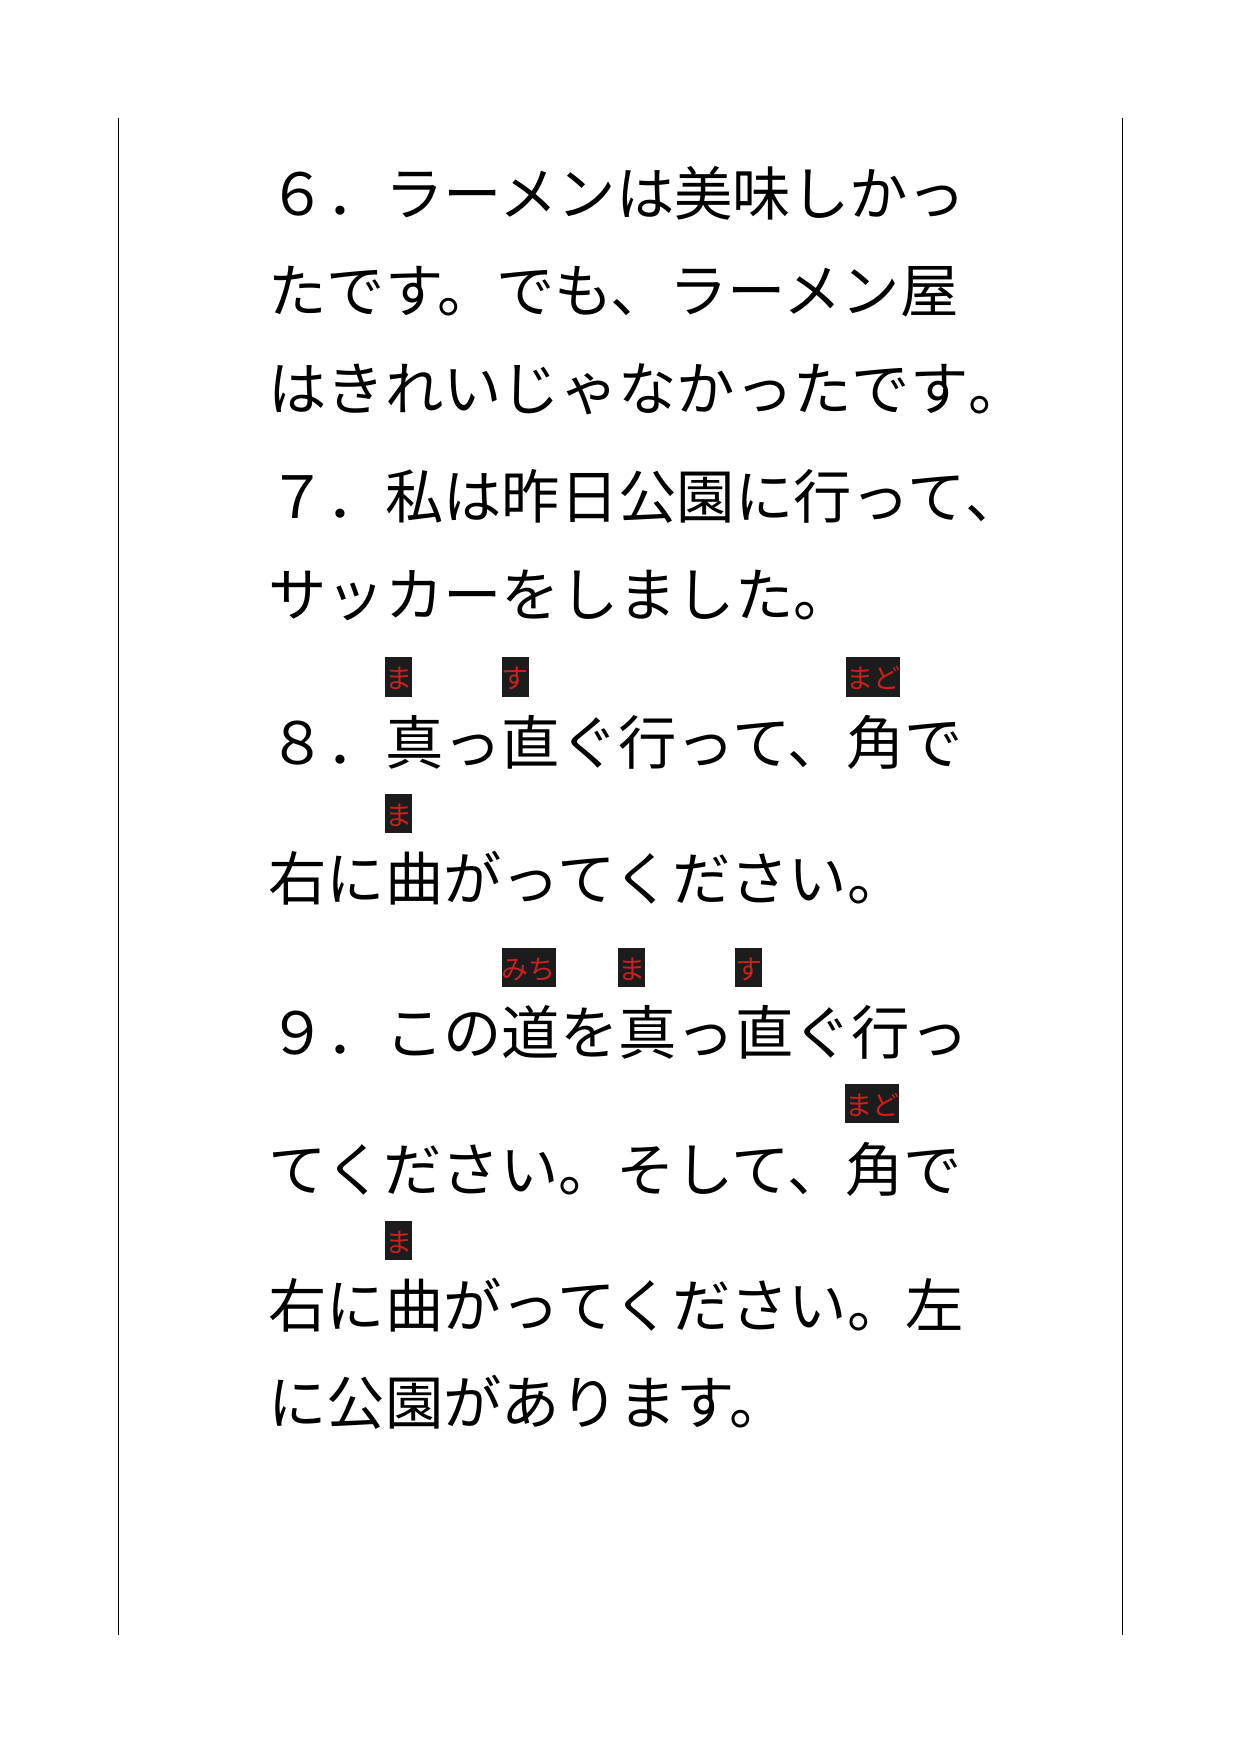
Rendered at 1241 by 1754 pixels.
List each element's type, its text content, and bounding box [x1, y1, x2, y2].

text ７．私は昨日公園に行って、サッカーをしました。 [268, 451, 972, 633]
text ９．この道みちを真まっ直すぐ行ってください。そして、角まどで右に曲まがってください。左に公園があります。 [268, 948, 972, 1441]
text ８．真まっ直すぐ行って、角まどで右に曲まがってください。 [268, 657, 972, 917]
text ６．ラーメンは美味しかったです。でも、ラーメン屋はきれいじゃなかったです。 [268, 148, 972, 427]
